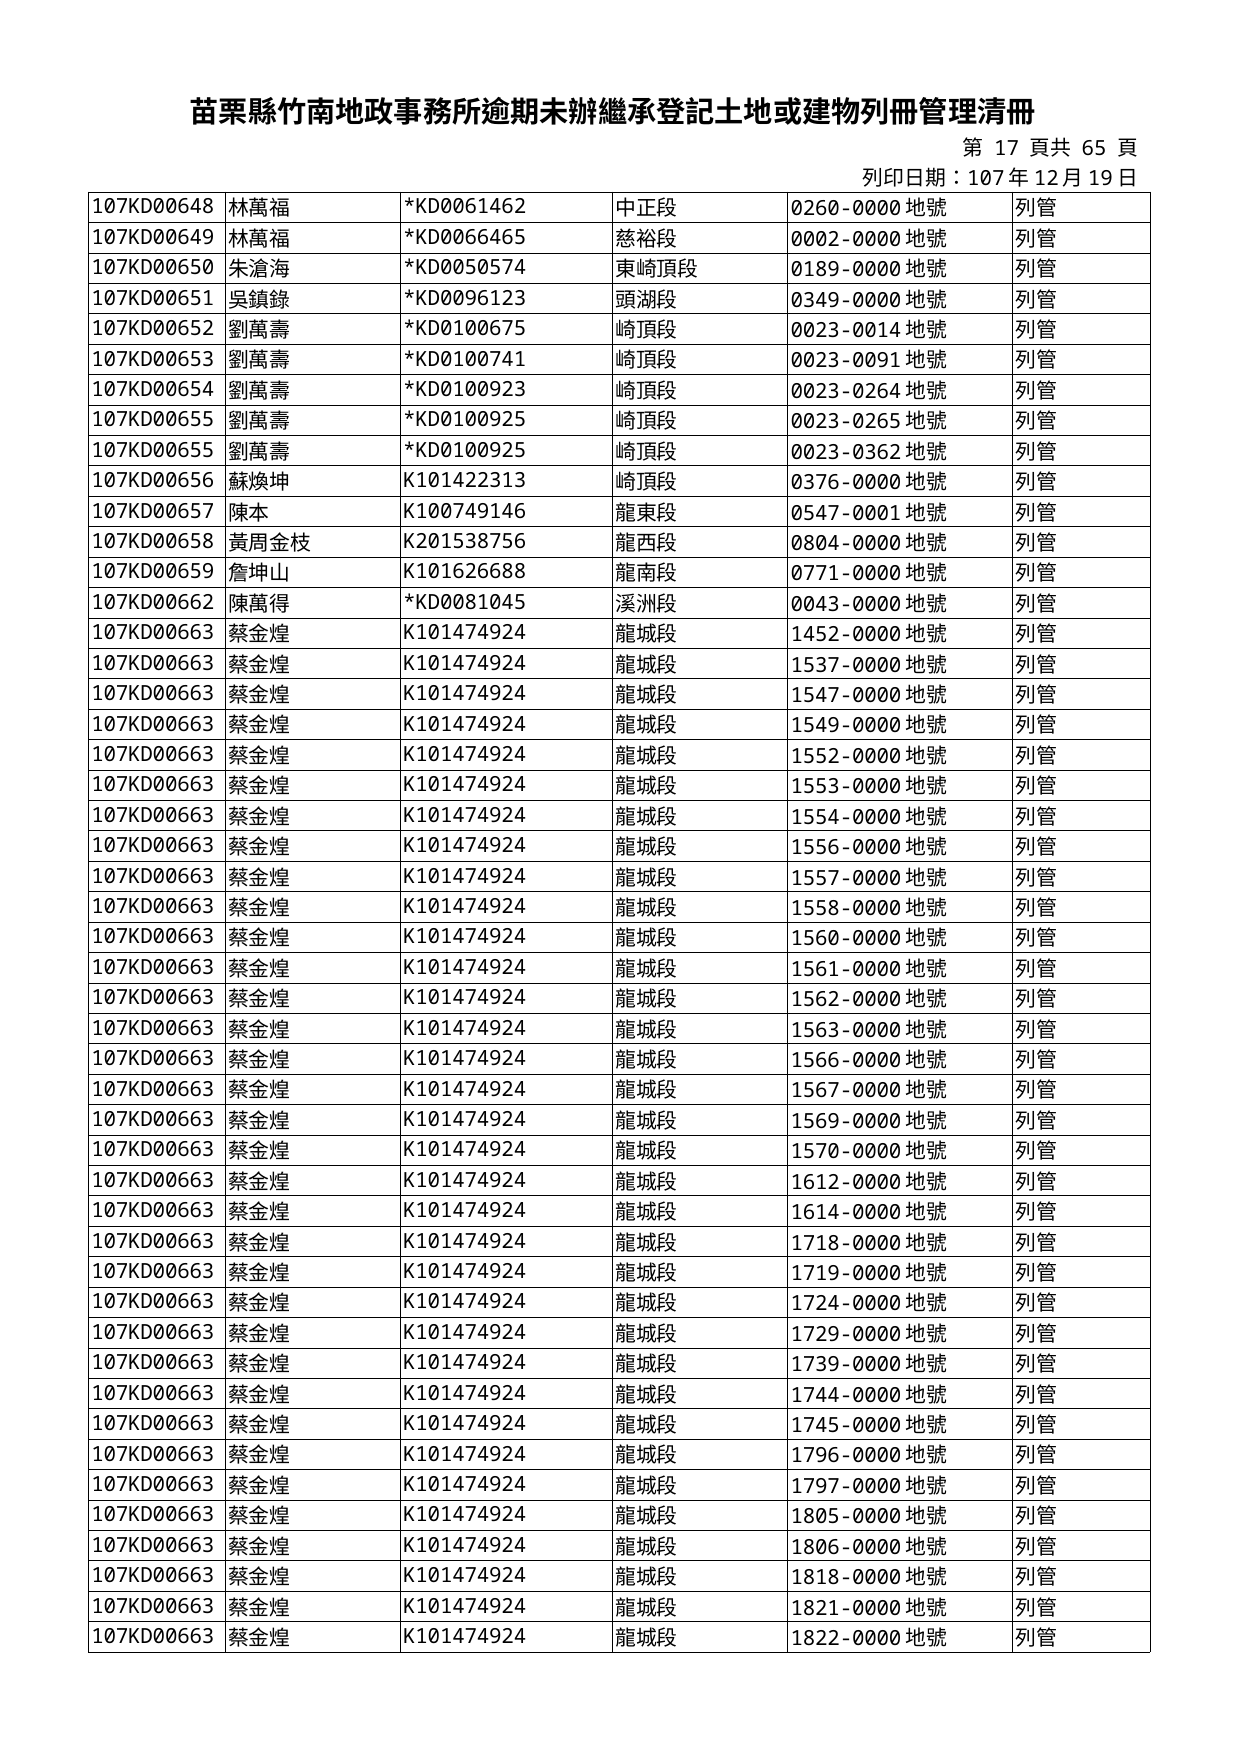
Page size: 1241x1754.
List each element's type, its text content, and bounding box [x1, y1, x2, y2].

table_cell 1537-0000地號 [788, 649, 1012, 678]
table_cell 1547-0000地號 [788, 679, 1012, 709]
table_cell 劉萬壽 [226, 406, 400, 435]
table_cell 列管 [1013, 375, 1150, 404]
table_cell 劉萬壽 [226, 314, 400, 344]
table_cell 蔡金煌 [226, 619, 400, 648]
table_cell 1556-0000地號 [788, 831, 1012, 861]
table_cell 列管 [1013, 1105, 1150, 1134]
table_cell 蔡金煌 [226, 771, 400, 800]
table_cell 列管 [1013, 527, 1150, 557]
table_cell 1553-0000地號 [788, 771, 1012, 800]
table_cell 107KD00663 [89, 1622, 225, 1652]
table_cell 蘇煥坤 [226, 466, 400, 496]
table_cell 龍城段 [613, 1531, 787, 1560]
table_cell 列管 [1013, 1561, 1150, 1591]
table_cell 崎頂段 [613, 345, 787, 374]
table_cell 列管 [1013, 497, 1150, 526]
table_cell 溪洲段 [613, 588, 787, 617]
table_cell 1821-0000地號 [788, 1592, 1012, 1621]
table_cell K101626688 [401, 558, 612, 587]
table_cell 蔡金煌 [226, 1227, 400, 1256]
table_cell 劉萬壽 [226, 375, 400, 404]
table_cell 107KD00663 [89, 1409, 225, 1439]
table_cell 蔡金煌 [226, 1561, 400, 1591]
table_cell 列管 [1013, 588, 1150, 617]
table_cell 龍城段 [613, 1257, 787, 1287]
table_cell 107KD00663 [89, 710, 225, 739]
table_cell 吳鎮錄 [226, 284, 400, 313]
table_cell 1612-0000地號 [788, 1166, 1012, 1195]
table_cell 頭湖段 [613, 284, 787, 313]
table_cell 0023-0014地號 [788, 314, 1012, 344]
table_cell 107KD00655 [89, 406, 225, 435]
table_cell 107KD00653 [89, 345, 225, 374]
table_cell K101474924 [401, 1105, 612, 1134]
table_cell 崎頂段 [613, 314, 787, 344]
table_cell 107KD00663 [89, 801, 225, 830]
table_cell 107KD00663 [89, 1501, 225, 1530]
table_cell 107KD00663 [89, 1166, 225, 1195]
table_cell 1557-0000地號 [788, 862, 1012, 891]
table_cell 龍城段 [613, 1318, 787, 1347]
table_cell K101474924 [401, 892, 612, 922]
table_cell 詹坤山 [226, 558, 400, 587]
table_cell *KD0100925 [401, 436, 612, 465]
table_cell 崎頂段 [613, 375, 787, 404]
table_cell 0349-0000地號 [788, 284, 1012, 313]
table_cell 蔡金煌 [226, 1318, 400, 1347]
table_cell 0023-0362地號 [788, 436, 1012, 465]
table_cell 龍城段 [613, 771, 787, 800]
table_cell *KD0096123 [401, 284, 612, 313]
table_cell 龍城段 [613, 1166, 787, 1195]
table_cell K101474924 [401, 1501, 612, 1530]
table_cell 龍城段 [613, 984, 787, 1013]
table_cell 107KD00663 [89, 679, 225, 709]
table_cell 列管 [1013, 254, 1150, 283]
table_cell 蔡金煌 [226, 1349, 400, 1378]
table_cell 龍城段 [613, 679, 787, 709]
table_cell 列管 [1013, 436, 1150, 465]
table_cell 107KD00663 [89, 1075, 225, 1104]
table_cell 列管 [1013, 406, 1150, 435]
table_cell 107KD00662 [89, 588, 225, 617]
table_cell 107KD00663 [89, 1592, 225, 1621]
table_cell 陳萬得 [226, 588, 400, 617]
table_cell 龍城段 [613, 801, 787, 830]
table_cell K101474924 [401, 953, 612, 982]
table_cell 列管 [1013, 801, 1150, 830]
table_cell 黃周金枝 [226, 527, 400, 557]
table_cell 1561-0000地號 [788, 953, 1012, 982]
table_cell 107KD00663 [89, 892, 225, 922]
table_cell 列管 [1013, 831, 1150, 861]
table_cell 龍城段 [613, 619, 787, 648]
table_cell 崎頂段 [613, 436, 787, 465]
table_cell 龍西段 [613, 527, 787, 557]
table_cell 107KD00663 [89, 984, 225, 1013]
table_cell K101474924 [401, 1531, 612, 1560]
table_cell K101474924 [401, 1014, 612, 1043]
table_cell 列管 [1013, 1440, 1150, 1469]
table_cell 蔡金煌 [226, 1105, 400, 1134]
table_cell 龍城段 [613, 1622, 787, 1652]
table_cell 列管 [1013, 1349, 1150, 1378]
table_cell 蔡金煌 [226, 1044, 400, 1074]
table_cell 列管 [1013, 984, 1150, 1013]
table_cell 1822-0000地號 [788, 1622, 1012, 1652]
table_cell 1570-0000地號 [788, 1136, 1012, 1165]
table_cell 列管 [1013, 1409, 1150, 1439]
table_cell 蔡金煌 [226, 1075, 400, 1104]
table_cell 列管 [1013, 345, 1150, 374]
table_cell 蔡金煌 [226, 1409, 400, 1439]
table_cell 崎頂段 [613, 466, 787, 496]
table_cell 劉萬壽 [226, 345, 400, 374]
table_cell K101474924 [401, 1470, 612, 1499]
table_cell 龍城段 [613, 1349, 787, 1378]
table_cell 列管 [1013, 1196, 1150, 1226]
table_cell 列管 [1013, 619, 1150, 648]
table_cell K101474924 [401, 862, 612, 891]
table_cell 龍城段 [613, 1227, 787, 1256]
table_cell 龍城段 [613, 862, 787, 891]
table_cell K101474924 [401, 1075, 612, 1104]
table_cell 龍城段 [613, 1196, 787, 1226]
table_cell 劉萬壽 [226, 436, 400, 465]
table_cell 龍城段 [613, 740, 787, 769]
table_cell 列管 [1013, 1288, 1150, 1317]
table_cell 0023-0265地號 [788, 406, 1012, 435]
table_cell 龍城段 [613, 1561, 787, 1591]
table_cell 0023-0091地號 [788, 345, 1012, 374]
table_cell K101474924 [401, 1196, 612, 1226]
table_cell *KD0100741 [401, 345, 612, 374]
table_cell 蔡金煌 [226, 1592, 400, 1621]
table_cell 107KD00663 [89, 1136, 225, 1165]
table_cell *KD0066465 [401, 223, 612, 252]
table_cell 龍城段 [613, 953, 787, 982]
table_cell 列管 [1013, 1075, 1150, 1104]
table_cell 列管 [1013, 710, 1150, 739]
table_cell 蔡金煌 [226, 1136, 400, 1165]
table_cell 1806-0000地號 [788, 1531, 1012, 1560]
table_cell 列管 [1013, 1531, 1150, 1560]
table_cell 1567-0000地號 [788, 1075, 1012, 1104]
table_cell K101474924 [401, 1166, 612, 1195]
table_cell 龍城段 [613, 710, 787, 739]
table_cell 列管 [1013, 558, 1150, 587]
table_cell 龍城段 [613, 1044, 787, 1074]
table_cell 1744-0000地號 [788, 1379, 1012, 1408]
table_cell 1560-0000地號 [788, 923, 1012, 952]
table_cell 蔡金煌 [226, 1531, 400, 1560]
table_cell 蔡金煌 [226, 679, 400, 709]
table_cell 107KD00663 [89, 923, 225, 952]
table_cell 列管 [1013, 740, 1150, 769]
table_cell 1818-0000地號 [788, 1561, 1012, 1591]
table_cell 蔡金煌 [226, 1622, 400, 1652]
table_cell 列管 [1013, 1257, 1150, 1287]
table_cell 龍城段 [613, 892, 787, 922]
table_cell 龍城段 [613, 1075, 787, 1104]
table_cell 107KD00663 [89, 1561, 225, 1591]
table_cell 107KD00663 [89, 740, 225, 769]
table_cell 107KD00663 [89, 1531, 225, 1560]
table_cell 蔡金煌 [226, 1440, 400, 1469]
table_cell 107KD00663 [89, 1196, 225, 1226]
table_cell K101474924 [401, 649, 612, 678]
table_cell 列管 [1013, 953, 1150, 982]
table_cell 107KD00663 [89, 1227, 225, 1256]
table_cell 龍城段 [613, 1440, 787, 1469]
table_cell 107KD00654 [89, 375, 225, 404]
table_cell 0002-0000地號 [788, 223, 1012, 252]
table_cell 列管 [1013, 193, 1150, 222]
table_cell 龍城段 [613, 923, 787, 952]
table_cell 龍城段 [613, 649, 787, 678]
table_cell 0189-0000地號 [788, 254, 1012, 283]
table_cell 蔡金煌 [226, 1379, 400, 1408]
table_cell 107KD00650 [89, 254, 225, 283]
table_cell K101474924 [401, 1349, 612, 1378]
table_cell 蔡金煌 [226, 892, 400, 922]
table_cell *KD0100923 [401, 375, 612, 404]
table_cell K101474924 [401, 1409, 612, 1439]
table_cell 107KD00663 [89, 1288, 225, 1317]
table_cell 107KD00655 [89, 436, 225, 465]
table_cell 列管 [1013, 223, 1150, 252]
table_cell 1554-0000地號 [788, 801, 1012, 830]
table_cell 107KD00663 [89, 1318, 225, 1347]
table_cell 龍城段 [613, 1105, 787, 1134]
table_cell 龍東段 [613, 497, 787, 526]
table_cell 龍城段 [613, 1409, 787, 1439]
table_cell 列管 [1013, 771, 1150, 800]
table_cell 東崎頂段 [613, 254, 787, 283]
table_cell 龍城段 [613, 1288, 787, 1317]
table_cell 107KD00663 [89, 771, 225, 800]
table_cell 1558-0000地號 [788, 892, 1012, 922]
table_cell 列管 [1013, 1622, 1150, 1652]
table_cell 列管 [1013, 892, 1150, 922]
table_cell 蔡金煌 [226, 1257, 400, 1287]
table_cell 107KD00663 [89, 953, 225, 982]
table_cell 列管 [1013, 679, 1150, 709]
table_cell 蔡金煌 [226, 1470, 400, 1499]
table_cell 107KD00649 [89, 223, 225, 252]
table_cell 蔡金煌 [226, 740, 400, 769]
table_cell 107KD00663 [89, 1349, 225, 1378]
table_cell 蔡金煌 [226, 984, 400, 1013]
table_cell 列管 [1013, 1501, 1150, 1530]
table_cell 列管 [1013, 284, 1150, 313]
table_cell 0043-0000地號 [788, 588, 1012, 617]
table_cell 列管 [1013, 1379, 1150, 1408]
table_cell 1614-0000地號 [788, 1196, 1012, 1226]
table_cell 林萬福 [226, 223, 400, 252]
table_cell K101474924 [401, 984, 612, 1013]
table_cell 107KD00663 [89, 1470, 225, 1499]
table_cell K101474924 [401, 1136, 612, 1165]
table_cell 1569-0000地號 [788, 1105, 1012, 1134]
table_cell 蔡金煌 [226, 1288, 400, 1317]
table_cell K101474924 [401, 1592, 612, 1621]
table_cell 列管 [1013, 466, 1150, 496]
table_cell 107KD00663 [89, 1440, 225, 1469]
table_cell 107KD00656 [89, 466, 225, 496]
table_cell 蔡金煌 [226, 953, 400, 982]
table_cell 1718-0000地號 [788, 1227, 1012, 1256]
table_cell 1552-0000地號 [788, 740, 1012, 769]
table_cell 1563-0000地號 [788, 1014, 1012, 1043]
table_cell 列管 [1013, 1166, 1150, 1195]
table_cell 列管 [1013, 1136, 1150, 1165]
table_cell 1805-0000地號 [788, 1501, 1012, 1530]
table_cell 107KD00663 [89, 1014, 225, 1043]
table_cell 陳本 [226, 497, 400, 526]
table_cell 蔡金煌 [226, 1501, 400, 1530]
table_cell 龍南段 [613, 558, 787, 587]
table_cell 列管 [1013, 1470, 1150, 1499]
table_cell K101474924 [401, 801, 612, 830]
table_cell 林萬福 [226, 193, 400, 222]
table_cell K101474924 [401, 1318, 612, 1347]
table_cell 崎頂段 [613, 406, 787, 435]
table_cell 蔡金煌 [226, 1014, 400, 1043]
table_cell K101474924 [401, 923, 612, 952]
table_cell 1724-0000地號 [788, 1288, 1012, 1317]
table_cell 0771-0000地號 [788, 558, 1012, 587]
table_cell 107KD00648 [89, 193, 225, 222]
table_cell K101474924 [401, 1257, 612, 1287]
table_cell 列管 [1013, 923, 1150, 952]
table_cell 龍城段 [613, 831, 787, 861]
table_cell *KD0081045 [401, 588, 612, 617]
table_cell K101422313 [401, 466, 612, 496]
table_cell 107KD00663 [89, 649, 225, 678]
table_cell 列管 [1013, 862, 1150, 891]
table_cell 107KD00651 [89, 284, 225, 313]
table_cell K101474924 [401, 619, 612, 648]
table_cell 107KD00652 [89, 314, 225, 344]
table_cell 蔡金煌 [226, 710, 400, 739]
table_cell 龍城段 [613, 1470, 787, 1499]
table_cell 龍城段 [613, 1379, 787, 1408]
table_cell K101474924 [401, 710, 612, 739]
table_cell 107KD00663 [89, 1379, 225, 1408]
table_cell 龍城段 [613, 1136, 787, 1165]
table_cell 1739-0000地號 [788, 1349, 1012, 1378]
table_cell K101474924 [401, 1622, 612, 1652]
table_cell 蔡金煌 [226, 1196, 400, 1226]
table_cell K101474924 [401, 831, 612, 861]
table_cell 蔡金煌 [226, 923, 400, 952]
table_cell *KD0100675 [401, 314, 612, 344]
table_cell K101474924 [401, 1227, 612, 1256]
table_cell 列管 [1013, 1318, 1150, 1347]
table_cell 1797-0000地號 [788, 1470, 1012, 1499]
table_cell 107KD00663 [89, 619, 225, 648]
table_cell *KD0050574 [401, 254, 612, 283]
table_cell 107KD00663 [89, 831, 225, 861]
table_cell K101474924 [401, 679, 612, 709]
table_cell 1796-0000地號 [788, 1440, 1012, 1469]
table_cell 慈裕段 [613, 223, 787, 252]
table_cell 蔡金煌 [226, 831, 400, 861]
table_cell K101474924 [401, 1044, 612, 1074]
table_cell 蔡金煌 [226, 1166, 400, 1195]
table_cell 107KD00663 [89, 1044, 225, 1074]
table_cell 0547-0001地號 [788, 497, 1012, 526]
table_cell 列管 [1013, 314, 1150, 344]
table_cell 1549-0000地號 [788, 710, 1012, 739]
table_cell 107KD00663 [89, 862, 225, 891]
table_cell 1562-0000地號 [788, 984, 1012, 1013]
table_cell 107KD00663 [89, 1105, 225, 1134]
table_cell *KD0061462 [401, 193, 612, 222]
table_cell 0023-0264地號 [788, 375, 1012, 404]
table_cell K101474924 [401, 771, 612, 800]
table_cell K101474924 [401, 740, 612, 769]
table_cell K101474924 [401, 1440, 612, 1469]
table_cell 龍城段 [613, 1592, 787, 1621]
table_cell 1452-0000地號 [788, 619, 1012, 648]
table_cell 列管 [1013, 649, 1150, 678]
table_cell K101474924 [401, 1288, 612, 1317]
table_cell 蔡金煌 [226, 801, 400, 830]
table_cell 1719-0000地號 [788, 1257, 1012, 1287]
table_cell 龍城段 [613, 1014, 787, 1043]
table_cell 107KD00658 [89, 527, 225, 557]
table_cell K101474924 [401, 1561, 612, 1591]
table_cell 107KD00659 [89, 558, 225, 587]
table_cell 列管 [1013, 1592, 1150, 1621]
table_cell 1745-0000地號 [788, 1409, 1012, 1439]
table_cell 0260-0000地號 [788, 193, 1012, 222]
table_cell 龍城段 [613, 1501, 787, 1530]
table_cell 1729-0000地號 [788, 1318, 1012, 1347]
table_cell K101474924 [401, 1379, 612, 1408]
table_cell K100749146 [401, 497, 612, 526]
table_cell 朱滄海 [226, 254, 400, 283]
table_cell *KD0100925 [401, 406, 612, 435]
table_cell 列管 [1013, 1044, 1150, 1074]
table_cell 1566-0000地號 [788, 1044, 1012, 1074]
table_cell 107KD00657 [89, 497, 225, 526]
table_cell 中正段 [613, 193, 787, 222]
table_cell K201538756 [401, 527, 612, 557]
table_cell 列管 [1013, 1014, 1150, 1043]
table_cell 蔡金煌 [226, 862, 400, 891]
table_cell 107KD00663 [89, 1257, 225, 1287]
table_cell 0376-0000地號 [788, 466, 1012, 496]
table_cell 蔡金煌 [226, 649, 400, 678]
table_cell 列管 [1013, 1227, 1150, 1256]
table_cell 0804-0000地號 [788, 527, 1012, 557]
